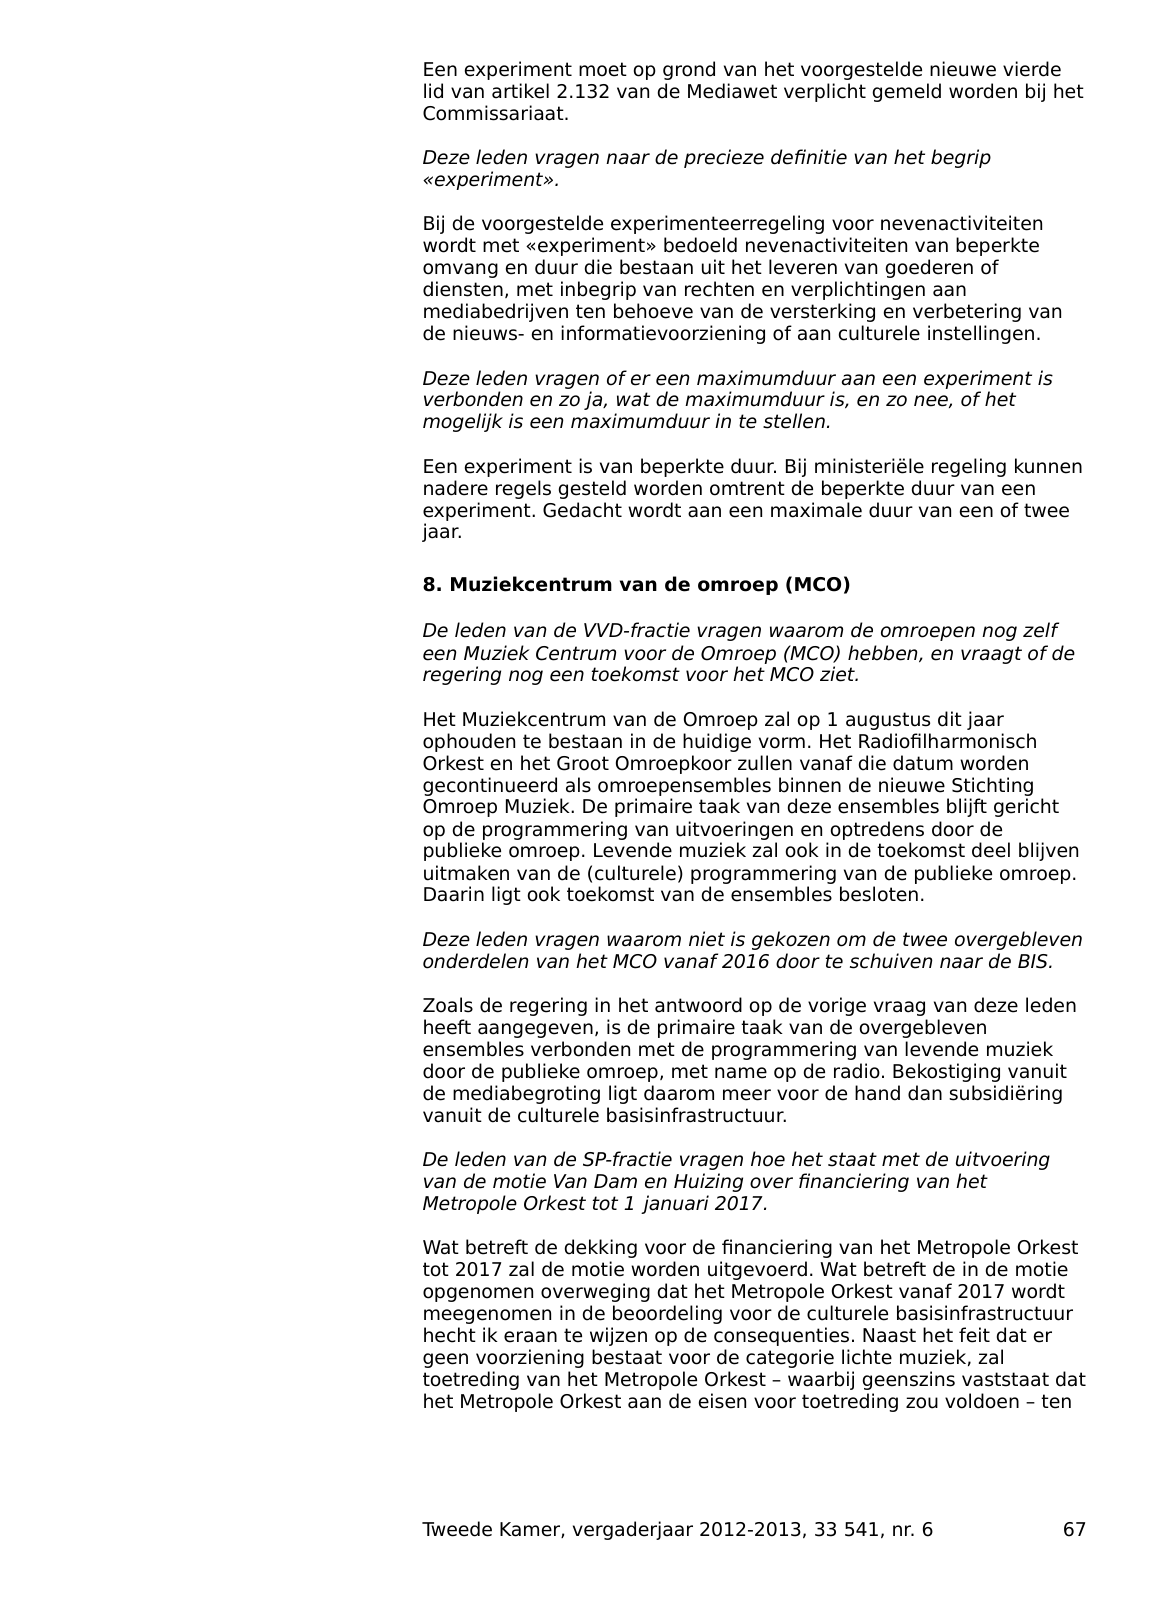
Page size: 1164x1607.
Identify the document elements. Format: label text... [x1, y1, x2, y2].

text Het Muziekcentrum van de Omroep zal op 1 augustus dit jaar ophouden te bestaan in de huidige vorm. Het Radiofilharmonisch Orkest en het Groot Omroepkoor zullen vanaf die datum worden gecontinueerd als omroepensembles binnen de nieuwe Stichting Omroep Muziek. De primaire taak van deze ensembles blijft gericht op de programmering van uitvoeringen en optredens door de publieke omroep. Levende muziek zal ook in de toekomst deel blijven uitmaken van de (culturele) programmering van de publieke omroep. Daarin ligt ook toekomst van de ensembles besloten. [422, 708, 1087, 906]
text Een experiment moet op grond van het voorgestelde nieuwe vierde lid van artikel 2.132 van de Mediawet verplicht gemeld worden bij het Commissariaat. [422, 59, 1087, 125]
text De leden van de SP-fractie vragen hoe het staat met de uitvoering van de motie Van Dam en Huizing over financiering van het Metropole Orkest tot 1 januari 2017. [422, 1149, 1087, 1215]
text Deze leden vragen naar de precieze definitie van het begrip «experiment». [422, 147, 1087, 191]
text Deze leden vragen of er een maximumduur aan een experiment is verbonden en zo ja, wat de maximumduur is, en zo nee, of het mogelijk is een maximumduur in te stellen. [422, 367, 1087, 433]
text De leden van de VVD-fractie vragen waarom de omroepen nog zelf een Muziek Centrum voor de Omroep (MCO) hebben, en vraagt of de regering nog een toekomst voor het MCO ziet. [422, 620, 1087, 686]
text Bij de voorgestelde experimenteerregeling voor nevenactiviteiten wordt met «experiment» bedoeld nevenactiviteiten van beperkte omvang en duur die bestaan uit het leveren van goederen of diensten, met inbegrip van rechten en verplichtingen aan mediabedrijven ten behoeve van de versterking en verbetering van de nieuws- en informatievoorziening of aan culturele instellingen. [422, 213, 1087, 345]
text Zoals de regering in het antwoord op de vorige vraag van deze leden heeft aangegeven, is de primaire taak van de overgebleven ensembles verbonden met de programmering van levende muziek door de publieke omroep, met name op de radio. Bekostiging vanuit de mediabegroting ligt daarom meer voor de hand dan subsidiëring vanuit de culturele basisinfrastructuur. [422, 995, 1087, 1127]
text Deze leden vragen waarom niet is gekozen om de twee overgebleven onderdelen van het MCO vanaf 2016 door te schuiven naar de BIS. [422, 928, 1087, 972]
subtitle 8. Muziekcentrum van de omroep (MCO) [422, 573, 1087, 595]
text Wat betreft de dekking voor de financiering van het Metropole Orkest tot 2017 zal de motie worden uitgevoerd. Wat betreft de in de motie opgenomen overweging dat het Metropole Orkest vanaf 2017 wordt meegenomen in de beoordeling voor de culturele basisinfrastructuur hecht ik eraan te wijzen op de consequenties. Naast het feit dat er geen voorziening bestaat voor de categorie lichte muziek, zal toetreding van het Metropole Orkest – waarbij geenszins vaststaat dat het Metropole Orkest aan de eisen voor toetreding zou voldoen – ten [422, 1237, 1087, 1413]
text Een experiment is van beperkte duur. Bij ministeriële regeling kunnen nadere regels gesteld worden omtrent de beperkte duur van een experiment. Gedacht wordt aan een maximale duur van een of twee jaar. [422, 456, 1087, 543]
